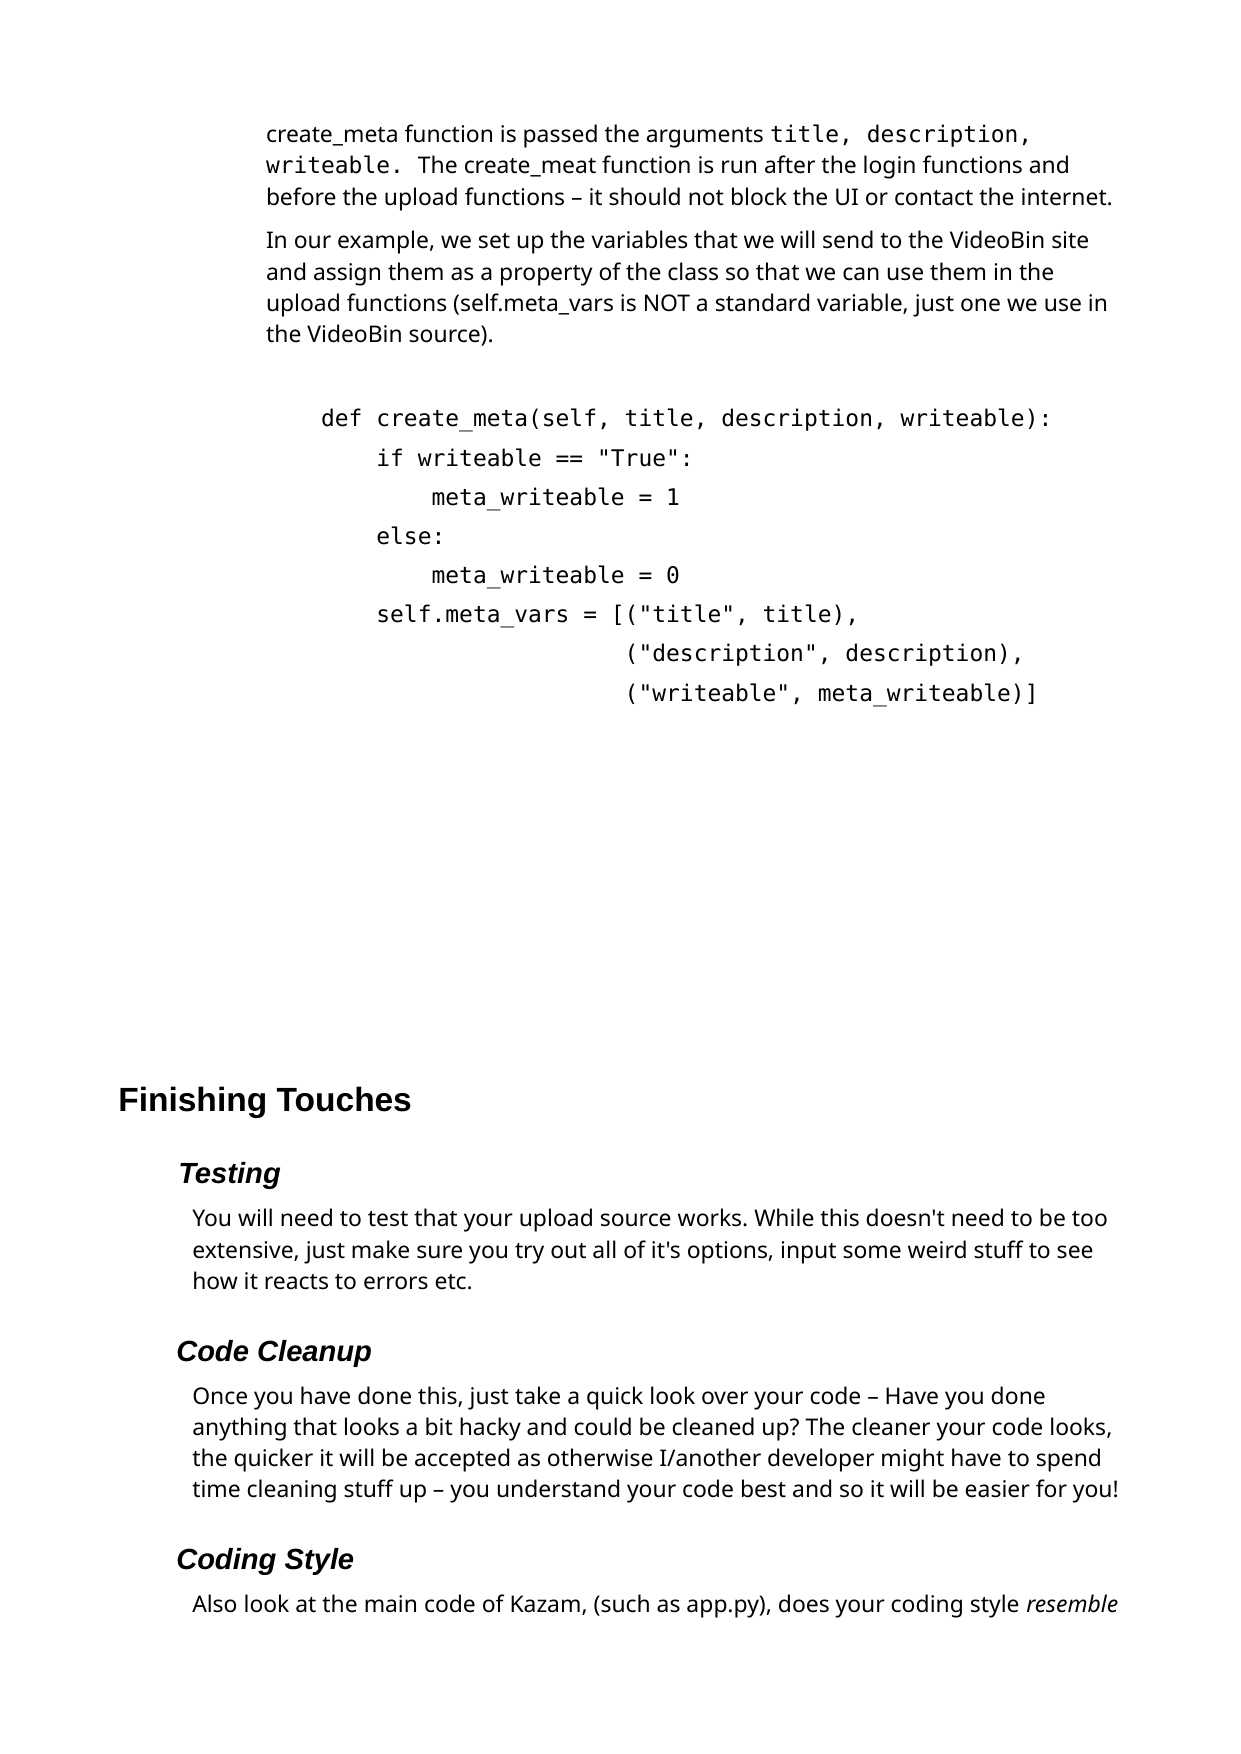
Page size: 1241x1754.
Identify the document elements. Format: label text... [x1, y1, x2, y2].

text meta_writeable = 0 [266, 562, 1122, 589]
subtitle Testing [118, 1156, 1122, 1190]
text create_meta function is passed the arguments title, description, writeable. The create_meat function is run after the login functions and before the upload functions – it should not block the UI or contact the internet. [266, 118, 1122, 212]
text In our example, we set up the variables that we will send to the VideoBin site and assign them as a property of the class so that we can use them in the upload functions (self.meta_vars is NOT a standard variable, just one we use in the VideoBin source). [266, 224, 1122, 349]
text You will need to test that your upload source works. While this doesn't need to be too extensive, just make sure you try out all of it's options, input some weird stuff to see how it reacts to errors etc. [192, 1202, 1122, 1296]
text ("description", description), [266, 641, 1122, 667]
text ("writeable", meta_writeable)] [266, 680, 1122, 706]
text if writeable == "True": [266, 445, 1122, 471]
text Also look at the main code of Kazam, (such as app.py), does your coding style resemble [192, 1588, 1122, 1619]
text def create_meta(self, title, description, writeable): [266, 406, 1122, 432]
text else: [266, 523, 1122, 550]
subtitle Code Cleanup [176, 1334, 1122, 1367]
subtitle Coding Style [176, 1542, 1122, 1576]
text Once you have done this, just take a quick look over your code – Have you done anything that looks a bit hacky and could be cleaned up? The cleaner your code looks, the quicker it will be accepted as otherwise I/another developer might have to spend time cleaning stuff up – you understand your code best and so it will be easier for you! [192, 1380, 1122, 1505]
text self.meta_vars = [("title", title), [266, 601, 1122, 628]
subtitle Finishing Touches [118, 1080, 1122, 1119]
text meta_writeable = 1 [266, 484, 1122, 511]
